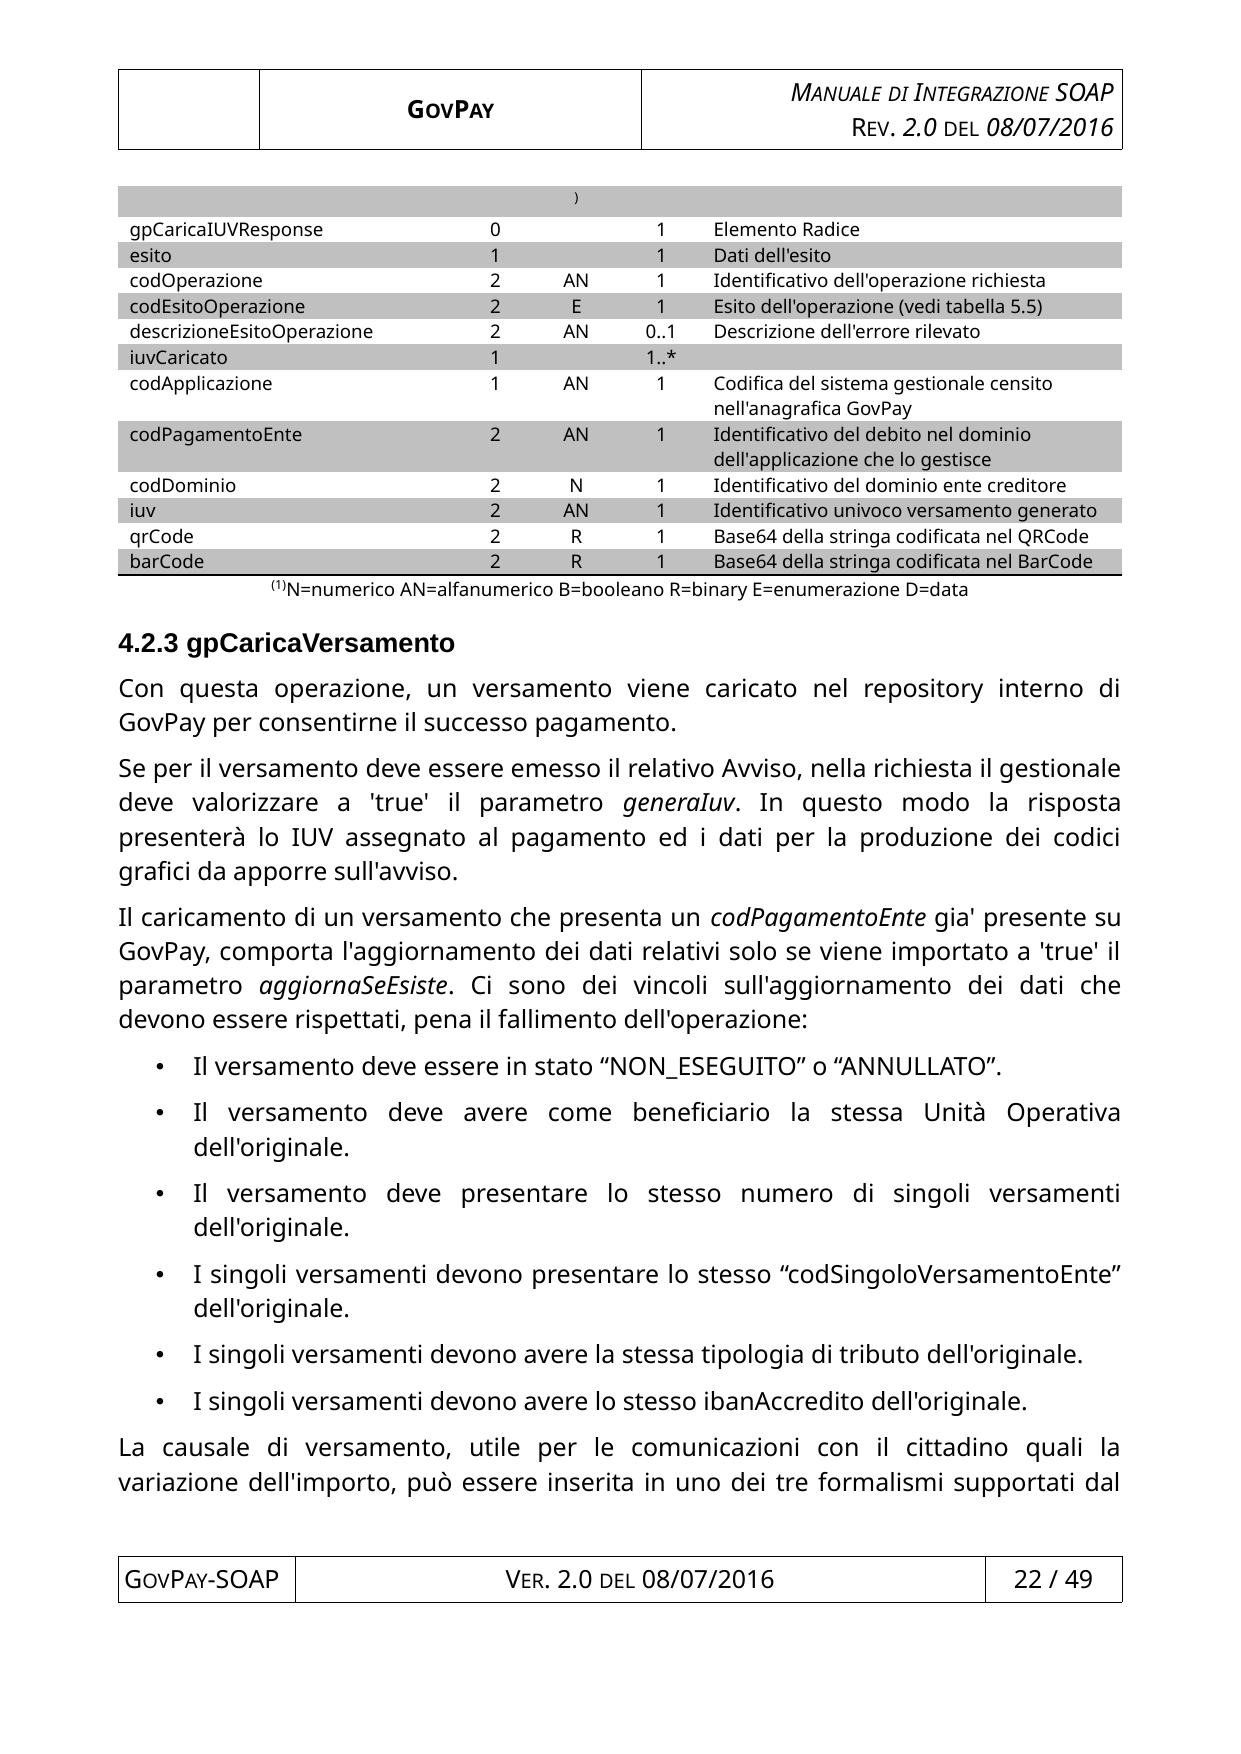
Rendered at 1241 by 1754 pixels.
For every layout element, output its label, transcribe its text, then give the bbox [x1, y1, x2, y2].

table_cell codDominio [118, 472, 458, 497]
table_cell 1 [620, 421, 702, 472]
table_cell codEsitoOperazione [118, 293, 458, 319]
table_cell 2 [458, 421, 532, 472]
list I singoli versamenti devono avere lo stesso ibanAccredito dell'originale. [156, 1383, 1122, 1418]
table_cell barCode [118, 549, 458, 574]
table_cell Codifica del sistema gestionale censito nell'anagrafica GovPay [702, 370, 1122, 421]
table_cell [458, 186, 532, 217]
table_cell AN [532, 319, 620, 344]
table_cell iuvCaricato [118, 344, 458, 370]
table_cell qrCode [118, 523, 458, 548]
table_cell Identificativo univoco versamento generato [702, 498, 1122, 523]
list I singoli versamenti devono avere la stessa tipologia di tributo dell'originale. [156, 1337, 1122, 1371]
table_cell Descrizione dell'errore rilevato [702, 319, 1122, 344]
table_cell 2 [458, 472, 532, 497]
table_cell 1 [620, 472, 702, 497]
table_cell Identificativo del dominio ente creditore [702, 472, 1122, 497]
table_cell 1 [620, 498, 702, 523]
table_cell codApplicazione [118, 370, 458, 421]
table_cell [118, 186, 458, 217]
table_cell R [532, 549, 620, 574]
table_cell 1 [620, 370, 702, 421]
list Il versamento deve avere come beneficiario la stessa Unità Operativa dell'originale. [156, 1095, 1122, 1163]
table_cell 2 [458, 293, 532, 319]
table_cell Identificativo dell'operazione richiesta [702, 268, 1122, 293]
table_cell AN [532, 421, 620, 472]
table_cell E [532, 293, 620, 319]
table_cell [702, 186, 1122, 217]
table_cell [532, 217, 620, 242]
table_cell iuv [118, 498, 458, 523]
table_cell descrizioneEsitoOperazione [118, 319, 458, 344]
table_cell ) [532, 186, 620, 217]
text (1)N=numerico AN=alfanumerico B=booleano R=binary E=enumerazione D=data [118, 576, 1122, 602]
table_cell 2 [458, 523, 532, 548]
table_cell codOperazione [118, 268, 458, 293]
table_cell 2 [458, 319, 532, 344]
table_cell Elemento Radice [702, 217, 1122, 242]
table_cell 1 [458, 370, 532, 421]
list Il versamento deve essere in stato “NON_ESEGUITO” o “ANNULLATO”. [156, 1048, 1122, 1083]
table_cell AN [532, 498, 620, 523]
table_cell Esito dell'operazione (vedi tabella 5.5) [702, 293, 1122, 319]
table_cell AN [532, 268, 620, 293]
table_cell Base64 della stringa codificata nel BarCode [702, 549, 1122, 574]
text Con questa operazione, un versamento viene caricato nel repository interno di GovPay per consentirne il successo pagamento. [118, 670, 1122, 738]
table_cell 0..1 [620, 319, 702, 344]
table_cell [702, 344, 1122, 370]
table_cell Identificativo del debito nel dominio dell'applicazione che lo gestisce [702, 421, 1122, 472]
table_cell N [532, 472, 620, 497]
subtitle gpCaricaVersamento [118, 627, 1122, 658]
text La causale di versamento, utile per le comunicazioni con il cittadino quali la variazione dell'importo, può essere inserita in uno dei tre formalismi supportati dal [118, 1430, 1122, 1498]
table_cell [532, 344, 620, 370]
table_cell 2 [458, 268, 532, 293]
table_cell codPagamentoEnte [118, 421, 458, 472]
table_cell [620, 186, 702, 217]
table_cell esito [118, 242, 458, 268]
table_cell R [532, 523, 620, 548]
table_cell 1..* [620, 344, 702, 370]
table_cell [532, 242, 620, 268]
text Il caricamento di un versamento che presenta un codPagamentoEnte gia' presente su GovPay, comporta l'aggiornamento dei dati relativi solo se viene importato a 'true' il parametro aggiornaSeEsiste. Ci sono dei vincoli sull'aggiornamento dei dati che devono essere rispettati, pena il fallimento dell'operazione: [118, 900, 1122, 1036]
list I singoli versamenti devono presentare lo stesso “codSingoloVersamentoEnte” dell'originale. [156, 1256, 1122, 1324]
table_cell 1 [620, 217, 702, 242]
table_cell 2 [458, 549, 532, 574]
list Il versamento deve presentare lo stesso numero di singoli versamenti dell'originale. [156, 1176, 1122, 1244]
table_cell AN [532, 370, 620, 421]
table_cell 1 [620, 293, 702, 319]
table_cell 1 [620, 523, 702, 548]
table_cell 1 [620, 242, 702, 268]
table_cell 1 [620, 268, 702, 293]
text Se per il versamento deve essere emesso il relativo Avviso, nella richiesta il gestionale deve valorizzare a 'true' il parametro generaIuv. In questo modo la risposta presenterà lo IUV assegnato al pagamento ed i dati per la produzione dei codici grafici da apporre sull'avviso. [118, 751, 1122, 887]
table_cell Base64 della stringa codificata nel QRCode [702, 523, 1122, 548]
table_cell 1 [458, 344, 532, 370]
table_cell 1 [620, 549, 702, 574]
table_cell 0 [458, 217, 532, 242]
table_cell Dati dell'esito [702, 242, 1122, 268]
table_cell gpCaricaIUVResponse [118, 217, 458, 242]
table_cell 2 [458, 498, 532, 523]
table_cell 1 [458, 242, 532, 268]
